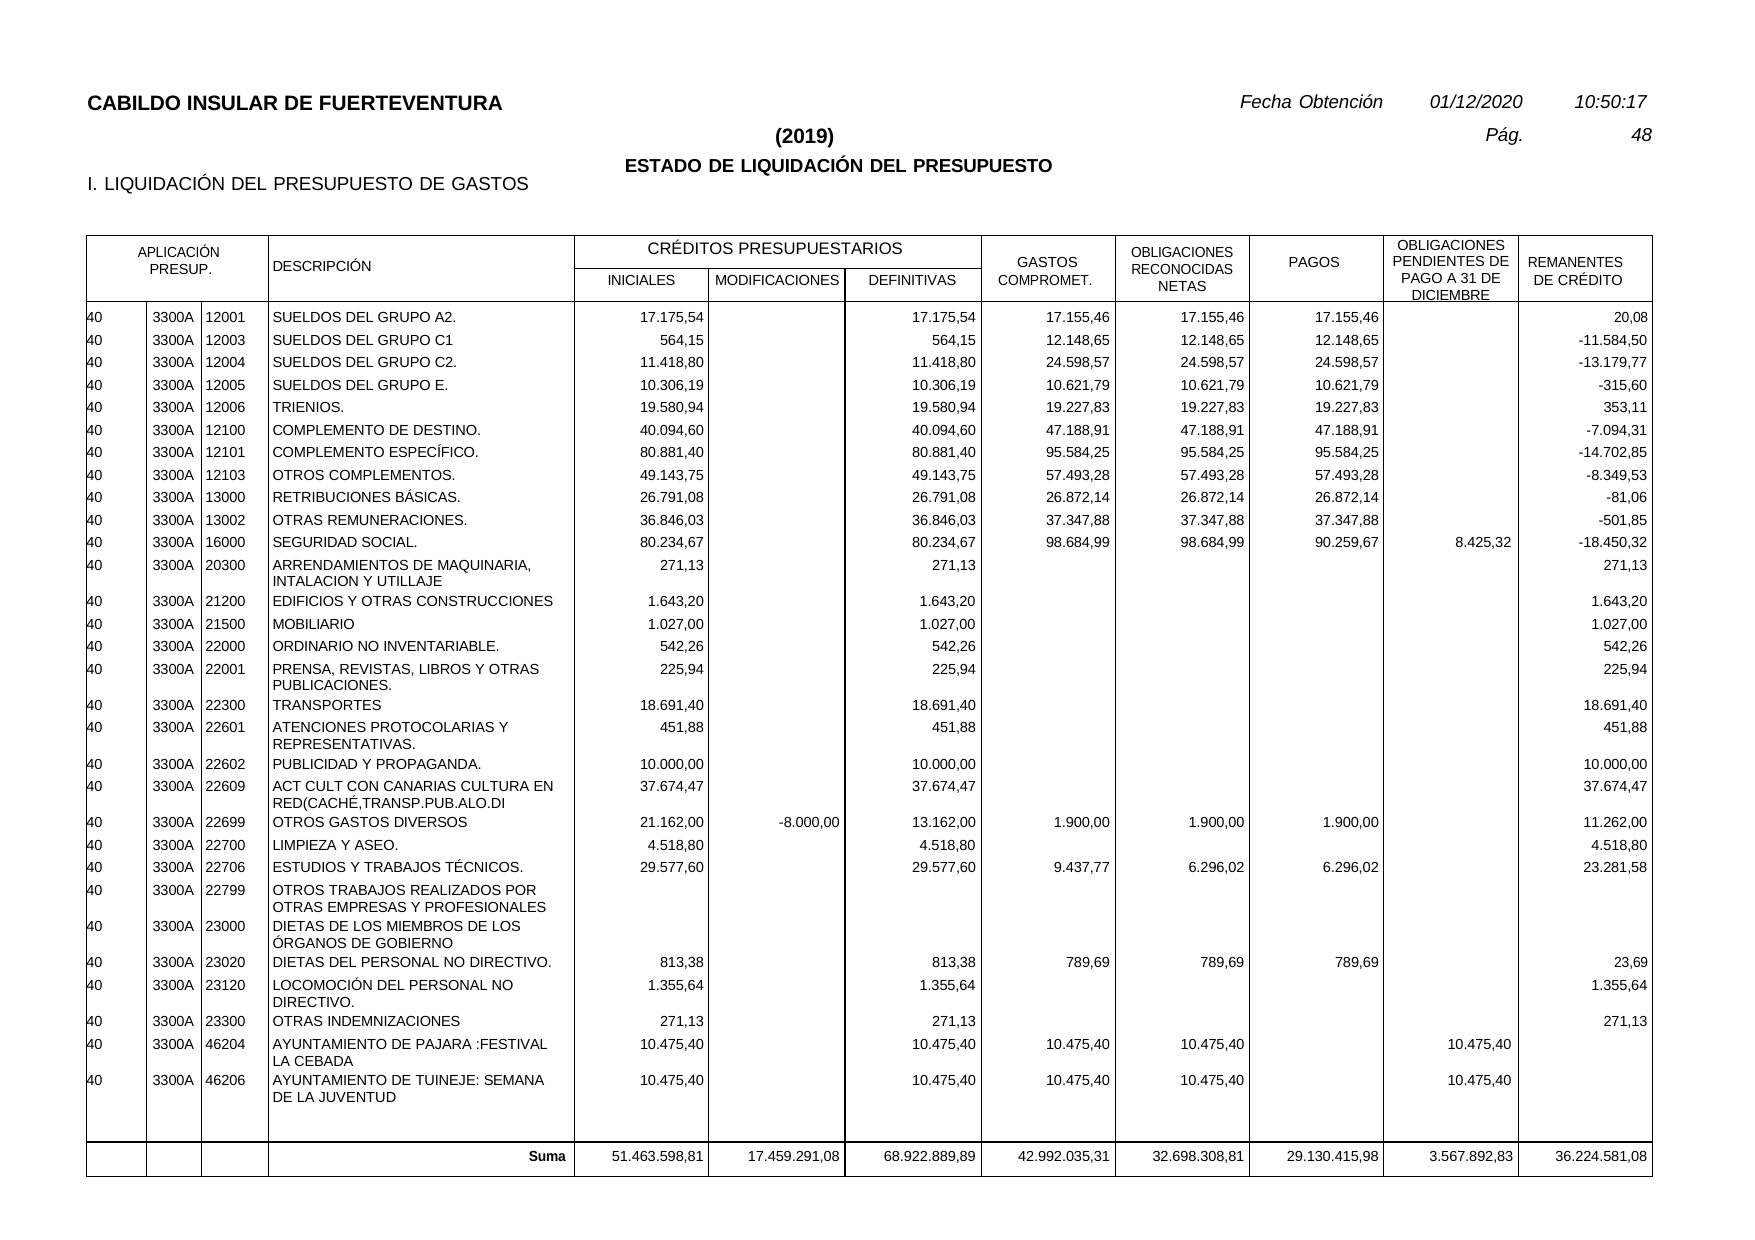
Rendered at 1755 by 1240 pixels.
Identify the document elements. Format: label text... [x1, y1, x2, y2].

table_cell 3300A [147, 441, 201, 463]
table_cell [1116, 754, 1249, 775]
table_cell [202, 1143, 268, 1176]
table_cell LA CEBADA [269, 1052, 574, 1070]
table_cell 26.872,14 [1116, 486, 1249, 508]
table_cell 10.475,40 [846, 1070, 981, 1141]
table_cell [1384, 1052, 1518, 1070]
table_cell -7.094,31 [1519, 418, 1652, 441]
table_cell [1384, 716, 1518, 736]
table_cell [846, 916, 981, 934]
table_cell 10.475,40 [575, 1033, 708, 1052]
table_cell [1116, 1011, 1249, 1032]
table_cell 18.691,40 [575, 695, 708, 716]
table_cell ARRENDAMIENTOS DE MAQUINARIA, [269, 553, 574, 573]
table_cell [846, 935, 981, 953]
table_cell 24.598,57 [1250, 351, 1383, 373]
table_cell [147, 935, 201, 953]
table_cell 3300A [147, 657, 201, 677]
table_cell 10.475,40 [1384, 1070, 1518, 1141]
table_cell 1.027,00 [846, 612, 981, 635]
table_cell MOBILIARIO [269, 612, 574, 635]
table_cell [982, 677, 1115, 695]
table_cell 95.584,25 [1250, 441, 1383, 463]
table_cell 789,69 [982, 953, 1115, 973]
table_cell [1384, 916, 1518, 934]
table_cell [1384, 736, 1518, 754]
table_cell 21.162,00 [575, 813, 708, 833]
table_cell 23020 [202, 953, 268, 973]
table_cell 1.027,00 [575, 612, 708, 635]
table_cell [1116, 973, 1249, 993]
table_cell [982, 1011, 1115, 1032]
table_cell 80.881,40 [846, 441, 981, 463]
table_cell [846, 898, 981, 916]
table_cell 225,94 [846, 657, 981, 677]
table_cell [982, 833, 1115, 856]
table_cell 19.580,94 [575, 396, 708, 418]
table_cell [982, 754, 1115, 775]
table_cell 40 [87, 878, 146, 898]
table_cell 12.148,65 [1250, 328, 1383, 351]
table_cell 12003 [202, 328, 268, 351]
table_cell [1116, 716, 1249, 736]
table_cell OTROS GASTOS DIVERSOS [269, 813, 574, 833]
table_cell 40 [87, 396, 146, 418]
table_cell 10.306,19 [575, 373, 708, 396]
table_cell SUELDOS DEL GRUPO C2. [269, 351, 574, 373]
table_cell 40 [87, 754, 146, 775]
table_cell 271,13 [1519, 1011, 1652, 1141]
table_cell [982, 736, 1115, 754]
table_cell 22601 [202, 716, 268, 736]
table_cell 225,94 [575, 657, 708, 677]
table_cell 9.437,77 [982, 856, 1115, 878]
table_cell 3300A [147, 1070, 201, 1141]
table_cell 11.418,80 [846, 351, 981, 373]
table_cell 4.518,80 [846, 833, 981, 856]
table_cell 95.584,25 [1116, 441, 1249, 463]
table_cell [1384, 878, 1518, 898]
table_cell 353,11 [1519, 396, 1652, 418]
table_cell 789,69 [1250, 953, 1383, 1141]
table_cell SUELDOS DEL GRUPO C1 [269, 328, 574, 351]
table_cell 17.175,54 [846, 302, 981, 328]
table_cell [1250, 573, 1383, 591]
table_cell 10.475,40 [575, 1070, 708, 1141]
table_cell ESTUDIOS Y TRABAJOS TÉCNICOS. [269, 856, 574, 878]
table_cell 57.493,28 [1250, 463, 1383, 486]
table_cell 451,88 [1519, 716, 1652, 736]
table_cell 11.418,80 [575, 351, 708, 373]
table_cell REPRESENTATIVAS. [269, 736, 574, 754]
table_cell 19.227,83 [1250, 396, 1383, 418]
table_cell [202, 795, 268, 813]
table_cell [982, 898, 1115, 916]
table_cell 3300A [147, 833, 201, 856]
table_cell [1384, 935, 1518, 953]
table_cell [1250, 677, 1383, 695]
table_cell 17.155,46 [1250, 302, 1383, 328]
table_cell 20,08 [1519, 302, 1652, 328]
table_cell RETRIBUCIONES BÁSICAS. [269, 486, 574, 508]
table_cell [87, 1052, 146, 1070]
table_cell [1384, 573, 1518, 591]
table_cell 13000 [202, 486, 268, 508]
table_cell [1116, 1052, 1249, 1070]
table_cell 40 [87, 418, 146, 441]
table_cell 813,38 [575, 953, 708, 973]
table_cell 40 [87, 716, 146, 736]
table_cell 8.425,32 [1384, 302, 1518, 553]
table_cell OTRAS EMPRESAS Y PROFESIONALES [269, 898, 574, 916]
table_cell [1116, 795, 1249, 813]
table_cell [87, 736, 146, 754]
table_cell 13002 [202, 508, 268, 531]
table_cell SUELDOS DEL GRUPO E. [269, 373, 574, 396]
table_cell [982, 935, 1115, 953]
table_cell 22602 [202, 754, 268, 775]
table_cell [575, 1052, 708, 1070]
table_cell ÓRGANOS DE GOBIERNO [269, 935, 574, 953]
table_cell 80.234,67 [575, 531, 708, 553]
table_cell 40 [87, 695, 146, 716]
table_cell COMPLEMENTO DE DESTINO. [269, 418, 574, 441]
table_cell 271,13 [575, 553, 708, 573]
table_cell 51.463.598,81 [575, 1143, 708, 1176]
table_cell 11.262,00 [1519, 813, 1652, 833]
table_cell [1519, 573, 1652, 591]
table_cell 40 [87, 775, 146, 794]
table_cell 271,13 [846, 1011, 981, 1032]
table_cell 813,38 [846, 953, 981, 973]
table_cell 40 [87, 302, 146, 328]
table_cell [87, 935, 146, 953]
table_cell [87, 898, 146, 916]
table_cell TRIENIOS. [269, 396, 574, 418]
table_cell [1250, 795, 1383, 813]
table_cell -8.000,00 [709, 302, 844, 1141]
table_cell 10.000,00 [846, 754, 981, 775]
table_cell 3300A [147, 716, 201, 736]
table_cell 40 [87, 657, 146, 677]
table_cell 32.698.308,81 [1116, 1143, 1249, 1176]
table_cell 40 [87, 373, 146, 396]
table_cell [846, 736, 981, 754]
table_cell [1116, 695, 1249, 716]
table_cell 451,88 [846, 716, 981, 736]
table_cell 4.518,80 [575, 833, 708, 856]
table_cell 1.900,00 [1116, 813, 1249, 833]
table_cell 24.598,57 [1116, 351, 1249, 373]
table_cell DIETAS DEL PERSONAL NO DIRECTIVO. [269, 953, 574, 973]
table_cell 4.518,80 [1519, 833, 1652, 856]
table_cell [846, 878, 981, 898]
table_cell 3300A [147, 553, 201, 573]
table_cell 19.227,83 [982, 396, 1115, 418]
table_cell OTROS COMPLEMENTOS. [269, 463, 574, 486]
table_cell 49.143,75 [846, 463, 981, 486]
table_cell [1384, 813, 1518, 833]
table_cell [1116, 833, 1249, 856]
table_cell 17.175,54 [575, 302, 708, 328]
table_cell 22609 [202, 775, 268, 794]
table_cell 40 [87, 635, 146, 657]
table_cell [1384, 993, 1518, 1011]
table_cell 37.674,47 [575, 775, 708, 794]
table_cell 12.148,65 [1116, 328, 1249, 351]
table_cell [982, 695, 1115, 716]
table_cell 10.475,40 [1384, 1033, 1518, 1052]
table_cell 16000 [202, 531, 268, 553]
table_cell OTROS TRABAJOS REALIZADOS POR [269, 878, 574, 898]
table_cell 1.355,64 [575, 973, 708, 993]
table_cell -315,60 [1519, 373, 1652, 396]
table_cell 3300A [147, 351, 201, 373]
table_cell -8.349,53 [1519, 463, 1652, 486]
table_cell 17.155,46 [1116, 302, 1249, 328]
table_cell 37.674,47 [1519, 775, 1652, 794]
table_cell MODIFICACIONES [709, 269, 844, 301]
table_cell [202, 993, 268, 1011]
table_cell 3300A [147, 591, 201, 612]
table_cell [1519, 993, 1652, 1011]
table_cell 40 [87, 591, 146, 612]
table_cell [982, 993, 1115, 1011]
table_cell 10.621,79 [1250, 373, 1383, 396]
table_cell 3.567.892,83 [1384, 1143, 1518, 1176]
table_cell 10.475,40 [1116, 1070, 1249, 1141]
table_cell 24.598,57 [982, 351, 1115, 373]
table_cell 29.577,60 [575, 856, 708, 878]
table_cell [1250, 916, 1383, 934]
table_cell 40 [87, 553, 146, 573]
table_cell [575, 878, 708, 898]
table_cell 47.188,91 [982, 418, 1115, 441]
table_cell AYUNTAMIENTO DE PAJARA :FESTIVAL [269, 1033, 574, 1052]
table_cell -501,85 [1519, 508, 1652, 531]
table_cell [147, 993, 201, 1011]
table_cell [982, 1052, 1115, 1070]
table_cell [846, 1052, 981, 1070]
table_cell 1.355,64 [846, 973, 981, 993]
table_cell [87, 573, 146, 591]
table_cell PUBLICACIONES. [269, 677, 574, 695]
table_cell [982, 612, 1115, 635]
table_cell -13.179,77 [1519, 351, 1652, 373]
table_cell [575, 935, 708, 953]
table_cell 3300A [147, 396, 201, 418]
table_cell [1116, 898, 1249, 916]
table_cell [982, 775, 1115, 794]
table_cell 40 [87, 833, 146, 856]
table_cell 564,15 [575, 328, 708, 351]
table_cell [1384, 612, 1518, 635]
table_cell PRENSA, REVISTAS, LIBROS Y OTRAS [269, 657, 574, 677]
table_cell [202, 898, 268, 916]
table_cell 37.674,47 [846, 775, 981, 794]
table_cell 13.162,00 [846, 813, 981, 833]
table_cell [846, 795, 981, 813]
table_cell TRANSPORTES [269, 695, 574, 716]
table_cell [982, 973, 1115, 993]
table_cell [1384, 657, 1518, 677]
table_cell [147, 898, 201, 916]
table_cell [1116, 553, 1249, 573]
table_cell 22700 [202, 833, 268, 856]
table_cell [1250, 898, 1383, 916]
table_cell [1116, 993, 1249, 1011]
table_cell 36.224.581,08 [1519, 1143, 1652, 1176]
table_cell INTALACION Y UTILLAJE [269, 573, 574, 591]
table_cell [87, 993, 146, 1011]
table_cell 12001 [202, 302, 268, 328]
table_cell ORDINARIO NO INVENTARIABLE. [269, 635, 574, 657]
table_cell [1519, 916, 1652, 934]
table_cell 29.577,60 [846, 856, 981, 878]
table_cell 42.992.035,31 [982, 1143, 1115, 1176]
table_cell LOCOMOCIÓN DEL PERSONAL NO [269, 973, 574, 993]
table_cell -18.450,32 [1519, 531, 1652, 553]
table_cell [1384, 1011, 1518, 1032]
table_cell -11.584,50 [1519, 328, 1652, 351]
table_cell [1384, 553, 1518, 573]
table_cell 23,69 [1519, 953, 1652, 973]
table_cell 10.306,19 [846, 373, 981, 396]
table_cell 12004 [202, 351, 268, 373]
table_cell PUBLICIDAD Y PROPAGANDA. [269, 754, 574, 775]
table_cell 40 [87, 441, 146, 463]
table_cell 542,26 [575, 635, 708, 657]
table_cell 3300A [147, 463, 201, 486]
table_cell 3300A [147, 953, 201, 973]
table_cell DE LA JUVENTUD [269, 1088, 574, 1141]
table_cell [846, 573, 981, 591]
table_cell INICIALES [575, 269, 708, 301]
table_cell 21200 [202, 591, 268, 612]
table_cell [1250, 716, 1383, 736]
table_cell COMPLEMENTO ESPECÍFICO. [269, 441, 574, 463]
table_cell DEFINITIVAS [846, 269, 981, 301]
table_cell [87, 1143, 146, 1176]
table_cell [1519, 935, 1652, 953]
table_cell [1116, 657, 1249, 677]
table_cell SEGURIDAD SOCIAL. [269, 531, 574, 553]
table_cell OTRAS REMUNERACIONES. [269, 508, 574, 531]
table_cell 1.643,20 [575, 591, 708, 612]
table_cell [202, 935, 268, 953]
table_cell 3300A [147, 916, 201, 934]
table_cell 3300A [147, 486, 201, 508]
table_cell 20300 [202, 553, 268, 573]
table_cell [846, 677, 981, 695]
table_cell 3300A [147, 1033, 201, 1052]
table_cell 26.872,14 [1250, 486, 1383, 508]
table_cell 3300A [147, 775, 201, 794]
table_cell [1384, 775, 1518, 794]
table_cell 10.000,00 [1519, 754, 1652, 775]
table_cell 21500 [202, 612, 268, 635]
table_cell [1116, 591, 1249, 612]
table_cell [202, 573, 268, 591]
table_cell 3300A [147, 418, 201, 441]
table_cell 19.227,83 [1116, 396, 1249, 418]
table_cell [1250, 553, 1383, 573]
table_cell 40 [87, 1011, 146, 1032]
table_cell [1116, 573, 1249, 591]
table_cell 10.621,79 [1116, 373, 1249, 396]
table_cell 6.296,02 [1250, 856, 1383, 878]
table_cell 40 [87, 916, 146, 934]
table_cell [575, 795, 708, 813]
table_cell 1.027,00 [1519, 612, 1652, 635]
table_cell [1116, 935, 1249, 953]
table_cell [575, 573, 708, 591]
table_cell [1250, 754, 1383, 775]
table_cell 1.355,64 [1519, 973, 1652, 993]
table_cell [1384, 591, 1518, 612]
table_cell [575, 993, 708, 1011]
table_cell 12100 [202, 418, 268, 441]
table_cell SUELDOS DEL GRUPO A2. [269, 302, 574, 328]
table_cell 40 [87, 463, 146, 486]
table_cell 22706 [202, 856, 268, 878]
table_cell 22699 [202, 813, 268, 833]
table_cell 10.475,40 [846, 1033, 981, 1052]
table_cell [1384, 973, 1518, 993]
table_cell 68.922.889,89 [846, 1143, 981, 1176]
table_cell 3300A [147, 1011, 201, 1032]
table_cell [575, 898, 708, 916]
table_cell 1.643,20 [1519, 591, 1652, 612]
table_cell [1519, 898, 1652, 916]
table_cell Suma [269, 1143, 574, 1176]
table_cell [575, 916, 708, 934]
table_cell 225,94 [1519, 657, 1652, 677]
table_cell 18.691,40 [1519, 695, 1652, 716]
table_cell ACT CULT CON CANARIAS CULTURA EN [269, 775, 574, 794]
table_cell [982, 657, 1115, 677]
table_cell 3300A [147, 531, 201, 553]
table_cell 40 [87, 531, 146, 553]
table_header OBLIGACIONES RECONOCIDAS NETAS [1116, 236, 1249, 301]
table_cell 49.143,75 [575, 463, 708, 486]
table_cell 40 [87, 953, 146, 973]
table_cell [1116, 916, 1249, 934]
table_cell DIRECTIVO. [269, 993, 574, 1011]
table_cell [147, 573, 201, 591]
table_cell [1250, 878, 1383, 898]
table_cell 1.643,20 [846, 591, 981, 612]
table_cell 26.872,14 [982, 486, 1115, 508]
table_cell 17.459.291,08 [709, 1143, 844, 1176]
table_cell -81,06 [1519, 486, 1652, 508]
table_cell LIMPIEZA Y ASEO. [269, 833, 574, 856]
table_cell 37.347,88 [1116, 508, 1249, 531]
table_cell [1384, 635, 1518, 657]
table_cell 37.347,88 [982, 508, 1115, 531]
table_cell [1250, 775, 1383, 794]
table_cell 3300A [147, 754, 201, 775]
table_cell 40 [87, 813, 146, 833]
table_cell [982, 916, 1115, 934]
table_cell 29.130.415,98 [1250, 1143, 1383, 1176]
table_cell 46204 [202, 1033, 268, 1052]
table_cell [1519, 878, 1652, 898]
table_cell 18.691,40 [846, 695, 981, 716]
table_cell 3300A [147, 695, 201, 716]
table_cell 22001 [202, 657, 268, 677]
table_cell [1250, 736, 1383, 754]
table_cell [87, 677, 146, 695]
table_cell [1519, 736, 1652, 754]
table_cell 271,13 [575, 1011, 708, 1032]
table_cell 40 [87, 508, 146, 531]
table_cell 3300A [147, 612, 201, 635]
table_cell EDIFICIOS Y OTRAS CONSTRUCCIONES [269, 591, 574, 612]
table_cell 1.900,00 [1250, 813, 1383, 833]
table_cell 3300A [147, 878, 201, 898]
table_cell 23000 [202, 916, 268, 934]
table_cell DIETAS DE LOS MIEMBROS DE LOS [269, 916, 574, 934]
table_header CRÉDITOS PRESUPUESTARIOS [575, 236, 981, 268]
table_cell [1116, 612, 1249, 635]
table_cell 47.188,91 [1250, 418, 1383, 441]
table_cell [575, 677, 708, 695]
table_cell -14.702,85 [1519, 441, 1652, 463]
table_cell [982, 878, 1115, 898]
table_cell [147, 677, 201, 695]
table_cell 542,26 [1519, 635, 1652, 657]
table_cell 40.094,60 [846, 418, 981, 441]
table_cell 23.281,58 [1519, 856, 1652, 878]
table_cell [1384, 795, 1518, 813]
table_cell 10.621,79 [982, 373, 1115, 396]
table_cell [1116, 736, 1249, 754]
table_cell 19.580,94 [846, 396, 981, 418]
table_cell OTRAS INDEMNIZACIONES [269, 1011, 574, 1032]
table_cell 40 [87, 612, 146, 635]
table_cell 12005 [202, 373, 268, 396]
table_cell 3300A [147, 302, 201, 328]
table_cell 98.684,99 [982, 531, 1115, 553]
table_cell [1250, 635, 1383, 657]
table_cell [147, 795, 201, 813]
table_cell 36.846,03 [575, 508, 708, 531]
table_cell 12101 [202, 441, 268, 463]
table_cell 26.791,08 [846, 486, 981, 508]
table_cell [1250, 695, 1383, 716]
table_cell 12103 [202, 463, 268, 486]
table_cell [147, 1052, 201, 1070]
table_cell RED(CACHÉ,TRANSP.PUB.ALO.DI [269, 795, 574, 813]
table_cell 17.155,46 [982, 302, 1115, 328]
table_cell 10.475,40 [982, 1033, 1115, 1052]
table_cell 3300A [147, 373, 201, 396]
table_cell 90.259,67 [1250, 531, 1383, 553]
table_cell [87, 795, 146, 813]
table_cell 271,13 [1519, 553, 1652, 573]
table_cell [1384, 833, 1518, 856]
table_cell 3300A [147, 856, 201, 878]
table_cell [1116, 775, 1249, 794]
table_cell 3300A [147, 813, 201, 833]
table_cell 3300A [147, 508, 201, 531]
table_cell [202, 1052, 268, 1070]
table_cell [1116, 677, 1249, 695]
table_cell 10.475,40 [1116, 1033, 1249, 1052]
table_cell 57.493,28 [1116, 463, 1249, 486]
table_cell ATENCIONES PROTOCOLARIAS Y [269, 716, 574, 736]
table_cell 564,15 [846, 328, 981, 351]
table_cell [982, 573, 1115, 591]
table_cell 46206 [202, 1070, 268, 1141]
table_cell 3300A [147, 635, 201, 657]
table_cell 3300A [147, 328, 201, 351]
table_cell 37.347,88 [1250, 508, 1383, 531]
table_cell 271,13 [846, 553, 981, 573]
table_cell [1384, 856, 1518, 878]
table_cell 40.094,60 [575, 418, 708, 441]
table_cell 40 [87, 486, 146, 508]
table_cell [982, 795, 1115, 813]
table_cell [1384, 898, 1518, 916]
table_cell 47.188,91 [1116, 418, 1249, 441]
table_cell [1384, 677, 1518, 695]
table_cell 10.475,40 [982, 1070, 1115, 1141]
table_cell [1384, 953, 1518, 973]
table_cell [147, 1143, 201, 1176]
table_cell 22000 [202, 635, 268, 657]
table_cell 1.900,00 [982, 813, 1115, 833]
table_cell 789,69 [1116, 953, 1249, 973]
table_cell 40 [87, 351, 146, 373]
table_cell 40 [87, 1070, 146, 1141]
table_cell 23300 [202, 1011, 268, 1032]
table_cell 95.584,25 [982, 441, 1115, 463]
table_cell [1384, 695, 1518, 716]
table_cell [202, 736, 268, 754]
table_cell 40 [87, 856, 146, 878]
table_cell 22799 [202, 878, 268, 898]
table_cell 6.296,02 [1116, 856, 1249, 878]
table_header REMANENTES DE CRÉDITO [1519, 236, 1652, 301]
table_cell [982, 591, 1115, 612]
table_header GASTOS COMPROMET. [982, 236, 1115, 301]
table_cell [575, 736, 708, 754]
table_cell [1250, 657, 1383, 677]
table_cell 542,26 [846, 635, 981, 657]
table_cell [1250, 612, 1383, 635]
table_cell [1519, 677, 1652, 695]
table_cell 22300 [202, 695, 268, 716]
table_cell 40 [87, 328, 146, 351]
table_cell [982, 635, 1115, 657]
table_header PAGOS [1250, 236, 1383, 301]
table_cell [846, 993, 981, 1011]
table_cell [1519, 795, 1652, 813]
table_cell 23120 [202, 973, 268, 993]
table_cell 12.148,65 [982, 328, 1115, 351]
table_cell [1250, 935, 1383, 953]
table_cell 451,88 [575, 716, 708, 736]
table_cell 80.234,67 [846, 531, 981, 553]
table_header DESCRIPCIÓN [269, 236, 574, 301]
table_header APLICACIÓN PRESUP. [87, 236, 268, 301]
table_cell 80.881,40 [575, 441, 708, 463]
table_cell 36.846,03 [846, 508, 981, 531]
table_cell [982, 716, 1115, 736]
table_cell [982, 553, 1115, 573]
table_cell [202, 677, 268, 695]
table_cell [1116, 635, 1249, 657]
table_header OBLIGACIONES PENDIENTES DE PAGO A 31 DE DICIEMBRE [1384, 236, 1518, 301]
table_cell 12006 [202, 396, 268, 418]
table_cell 10.000,00 [575, 754, 708, 775]
table_cell [1250, 833, 1383, 856]
table_cell 57.493,28 [982, 463, 1115, 486]
table_cell [1250, 591, 1383, 612]
table_cell 26.791,08 [575, 486, 708, 508]
table_cell [147, 736, 201, 754]
table_cell [1384, 754, 1518, 775]
table_cell 98.684,99 [1116, 531, 1249, 553]
table_cell 3300A [147, 973, 201, 993]
table_cell 40 [87, 1033, 146, 1052]
table_cell AYUNTAMIENTO DE TUINEJE: SEMANA [269, 1070, 574, 1088]
table_cell 40 [87, 973, 146, 993]
table_cell [1116, 878, 1249, 898]
